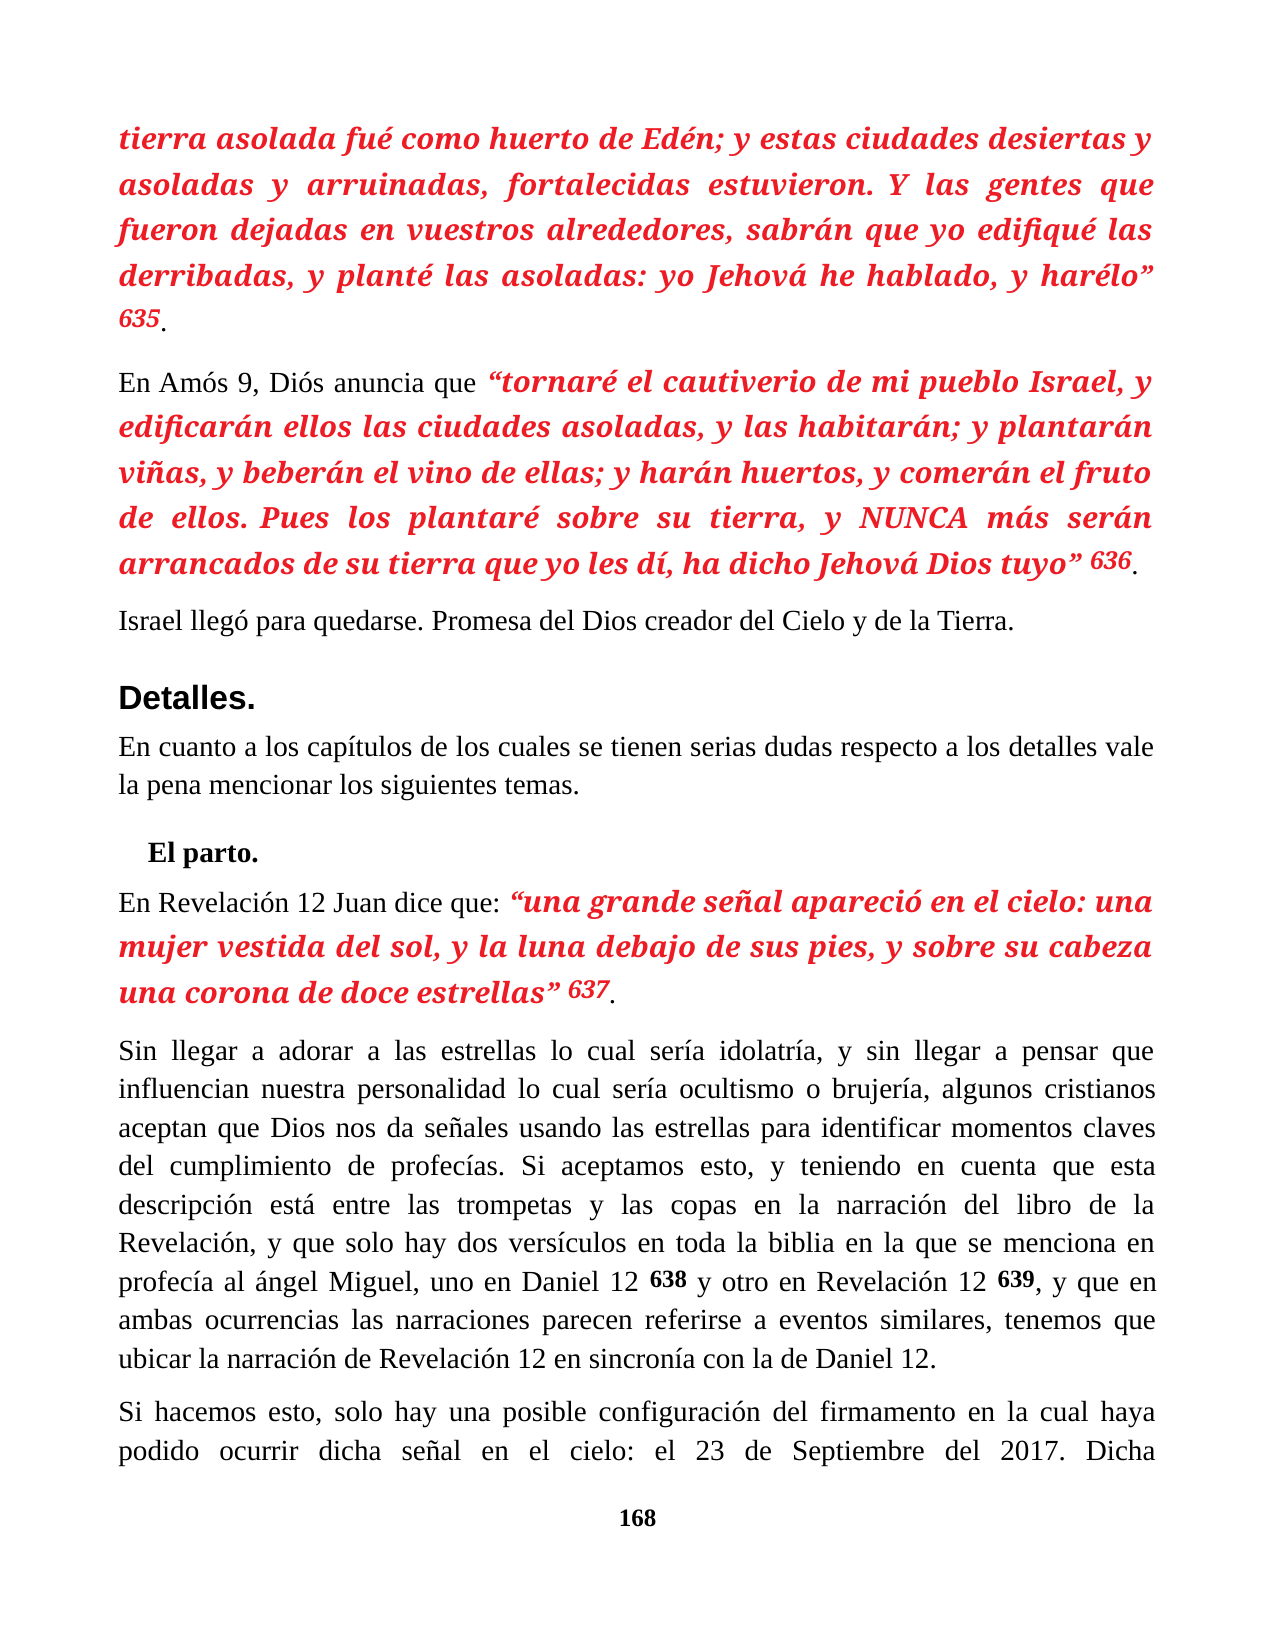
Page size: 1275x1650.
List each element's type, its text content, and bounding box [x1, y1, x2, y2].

subtitle El parto. [148, 835, 1157, 869]
text En cuanto a los capítulos de los cuales se tienen serias dudas respecto a los detalles vale la pena mencionar los siguientes temas. [118, 729, 1157, 801]
text En Amós 9, Diós anuncia que “tornaré el cautiverio de mi pueblo Israel, y edificarán ellos las ciudades asoladas, y las habitarán; y plantarán viñas, y beberán el vino de ellas; y harán huertos, y comerán el fruto de ellos. Pues los plantaré sobre su tierra, y NUNCA más serán arrancados de su tierra que yo les dí, ha dicho Jehová Dios tuyo” . [118, 361, 1157, 583]
text Israel llegó para quedarse. Promesa del Dios creador del Cielo y de la Tierra. [118, 603, 1157, 637]
text Si hacemos esto, solo hay una posible configuración del firmamento en la cual haya podido ocurrir dicha señal en el cielo: el 23 de Septiembre del 2017. Dicha [118, 1394, 1157, 1466]
text Sin llegar a adorar a las estrellas lo cual sería idolatría, y sin llegar a pensar que influencian nuestra personalidad lo cual sería ocultismo o brujería, algunos cristianos aceptan que Dios nos da señales usando las estrellas para identificar momentos claves del cumplimiento de profecías. Si aceptamos esto, y teniendo en cuenta que esta descripción está entre las trompetas y las copas en la narración del libro de la Revelación, y que solo hay dos versículos en toda la biblia en la que se menciona en profecía al ángel Miguel, uno en Daniel 12 y otro en Revelación 12 , y que en ambas ocurrencias las narraciones parecen referirse a eventos similares, tenemos que ubicar la narración de Revelación 12 en sincronía con la de Daniel 12. [118, 1033, 1157, 1374]
subtitle Detalles. [118, 677, 1157, 716]
text En Revelación 12 Juan dice que: “una grande señal apareció en el cielo: una mujer vestida del sol, y la luna debajo de sus pies, y sobre su cabeza una corona de doce estrellas” . [118, 881, 1157, 1012]
text tierra asolada fué como huerto de Edén; y estas ciudades desiertas y asoladas y arruinadas, fortalecidas estuvieron. Y las gentes que fueron dejadas en vuestros alrededores, sabrán que yo edifiqué las derribadas, y planté las asoladas: yo Jehová he hablado, y harélo” . [118, 118, 1157, 340]
